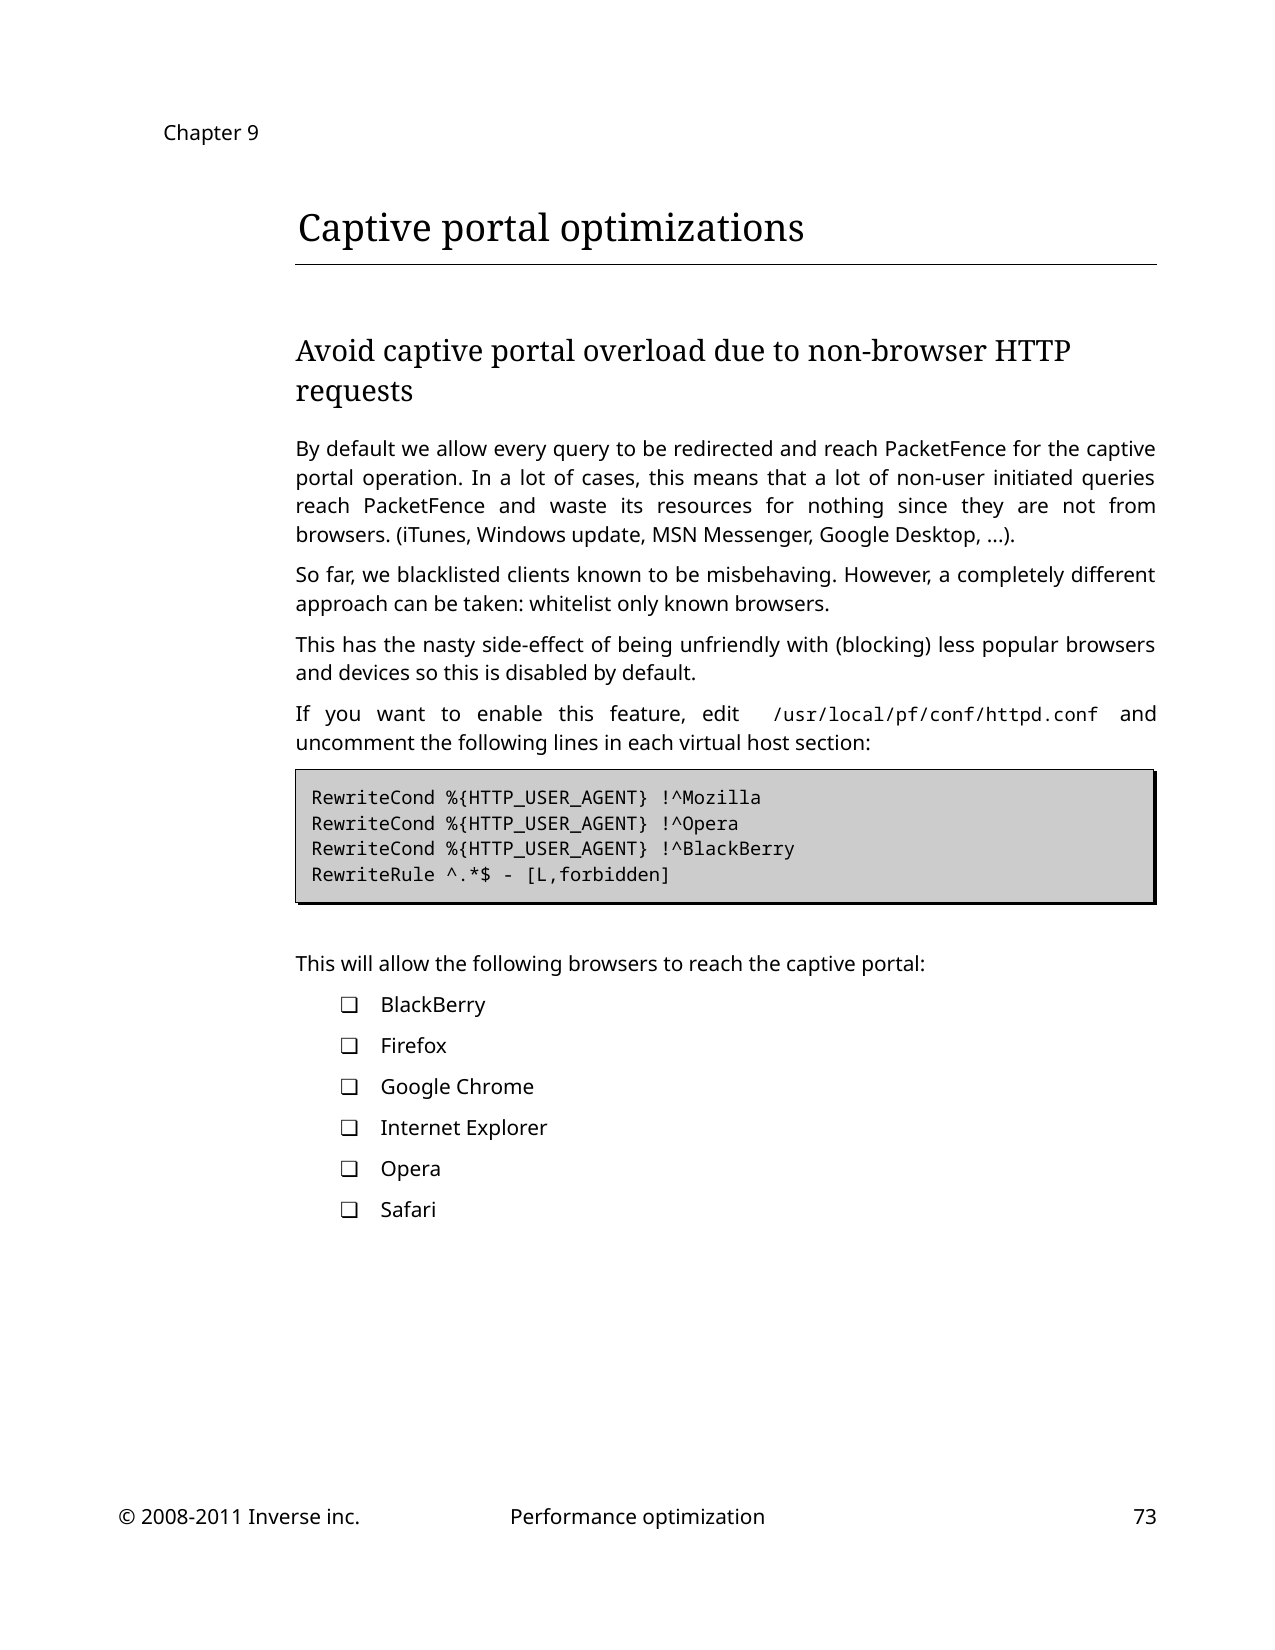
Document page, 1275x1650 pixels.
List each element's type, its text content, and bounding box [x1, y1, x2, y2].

text ❏ Google Chrome [340, 1072, 1157, 1101]
text This will allow the following browsers to reach the captive portal: [295, 949, 1157, 978]
text ❏ Safari [340, 1195, 1157, 1223]
text ❏ BlackBerry [340, 990, 1157, 1019]
text This has the nasty side-effect of being unfriendly with (blocking) less popular browsers and devices so this is disabled by default. [295, 630, 1157, 687]
text By default we allow every query to be redirected and reach PacketFence for the captive portal operation. In a lot of cases, this means that a lot of non-user initiated queries reach PacketFence and waste its resources for nothing since they are not from browsers. (iTunes, Windows update, MSN Messenger, Google Desktop, ...). [295, 434, 1157, 548]
text So far, we blacklisted clients known to be misbehaving. However, a completely different approach can be taken: whitelist only known browsers. [295, 561, 1157, 617]
text If you want to enable this feature, edit /usr/local/pf/conf/httpd.conf and uncomment the following lines in each virtual host section: [295, 699, 1157, 756]
text RewriteCond %{HTTP_USER_AGENT} !^Mozilla RewriteCond %{HTTP_USER_AGENT} !^Opera RewriteCond %{HTTP_USER_AGENT} !^BlackBerry RewriteRule ^.*$ - [L,forbidden] [296, 770, 1153, 902]
subtitle Captive portal optimizations [295, 201, 1157, 264]
text ❏ Internet Explorer [340, 1113, 1157, 1142]
subtitle Avoid captive portal overload due to non-browser HTTP requests [295, 330, 1157, 409]
text ❏ Opera [340, 1154, 1157, 1182]
text ❏ Firefox [340, 1031, 1157, 1060]
